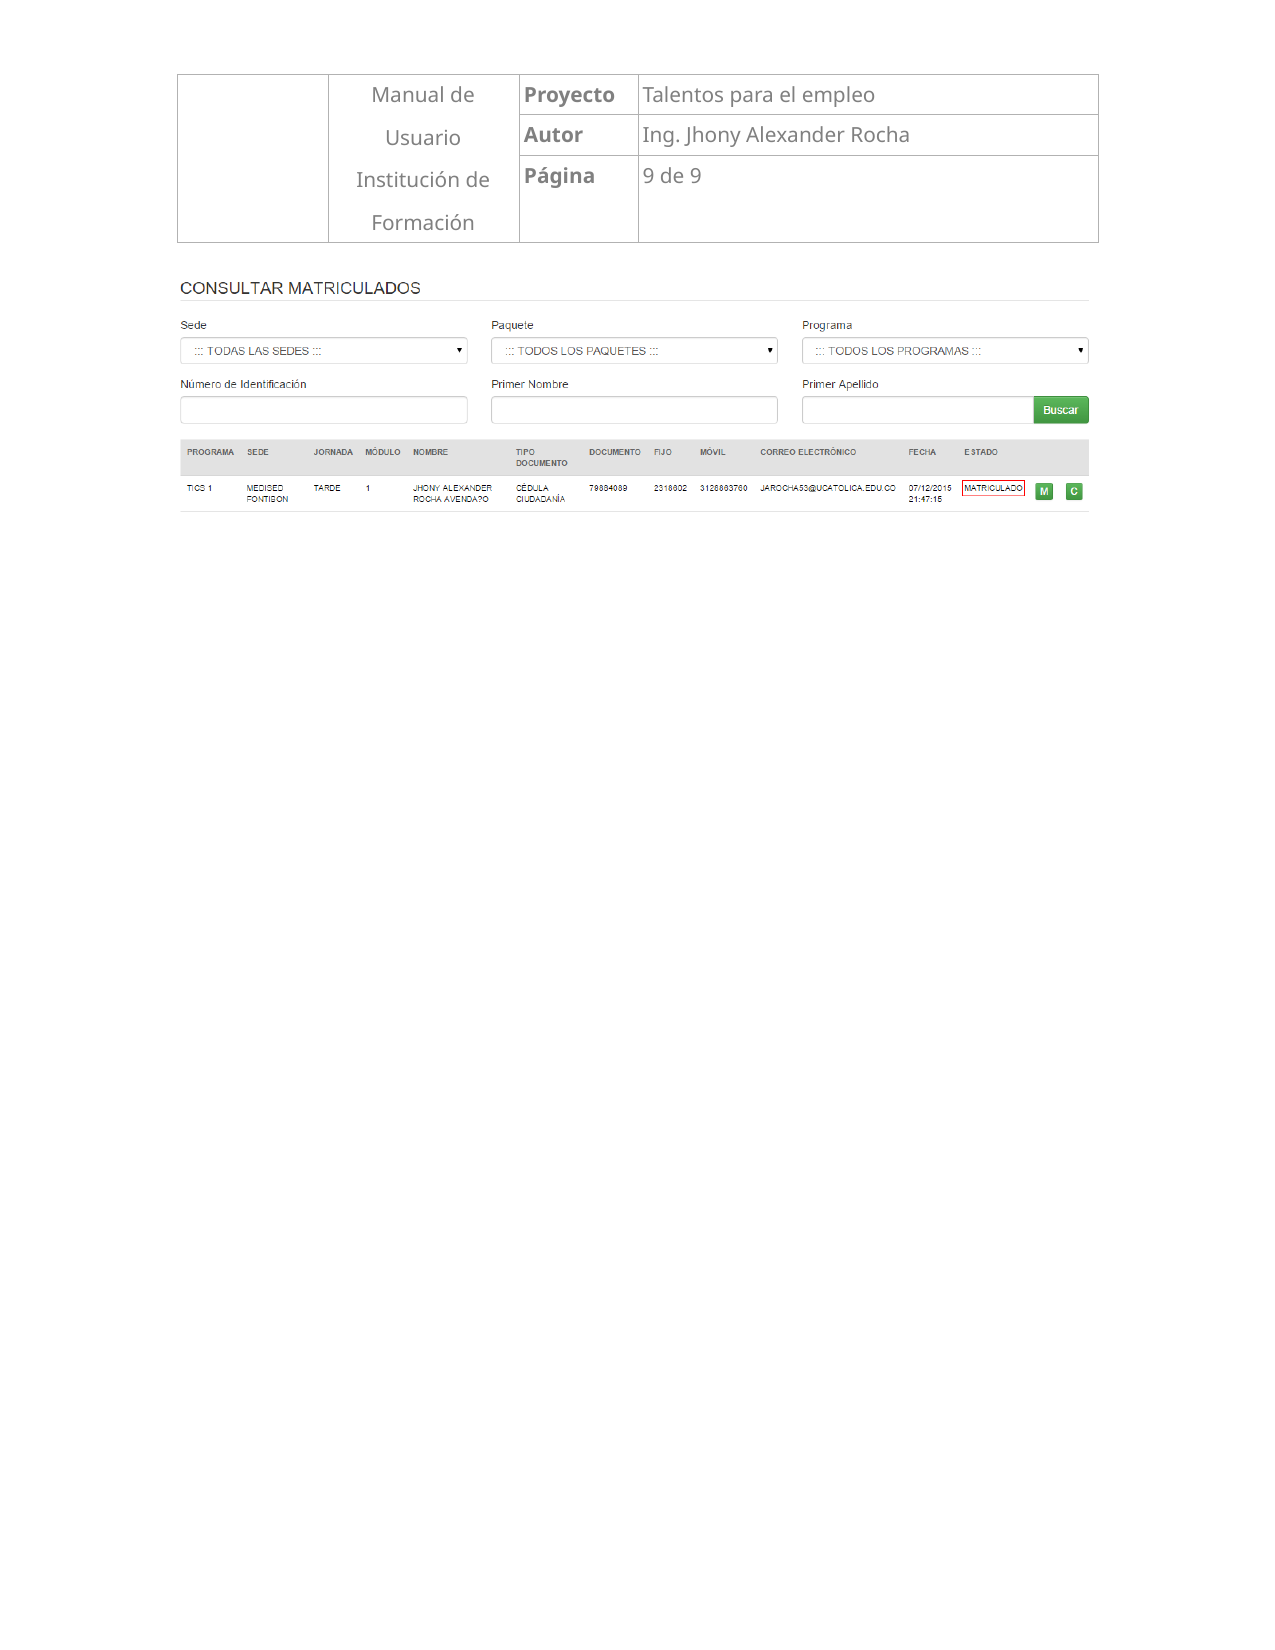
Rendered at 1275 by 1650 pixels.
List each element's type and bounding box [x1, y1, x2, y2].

picture [177, 276, 1098, 519]
